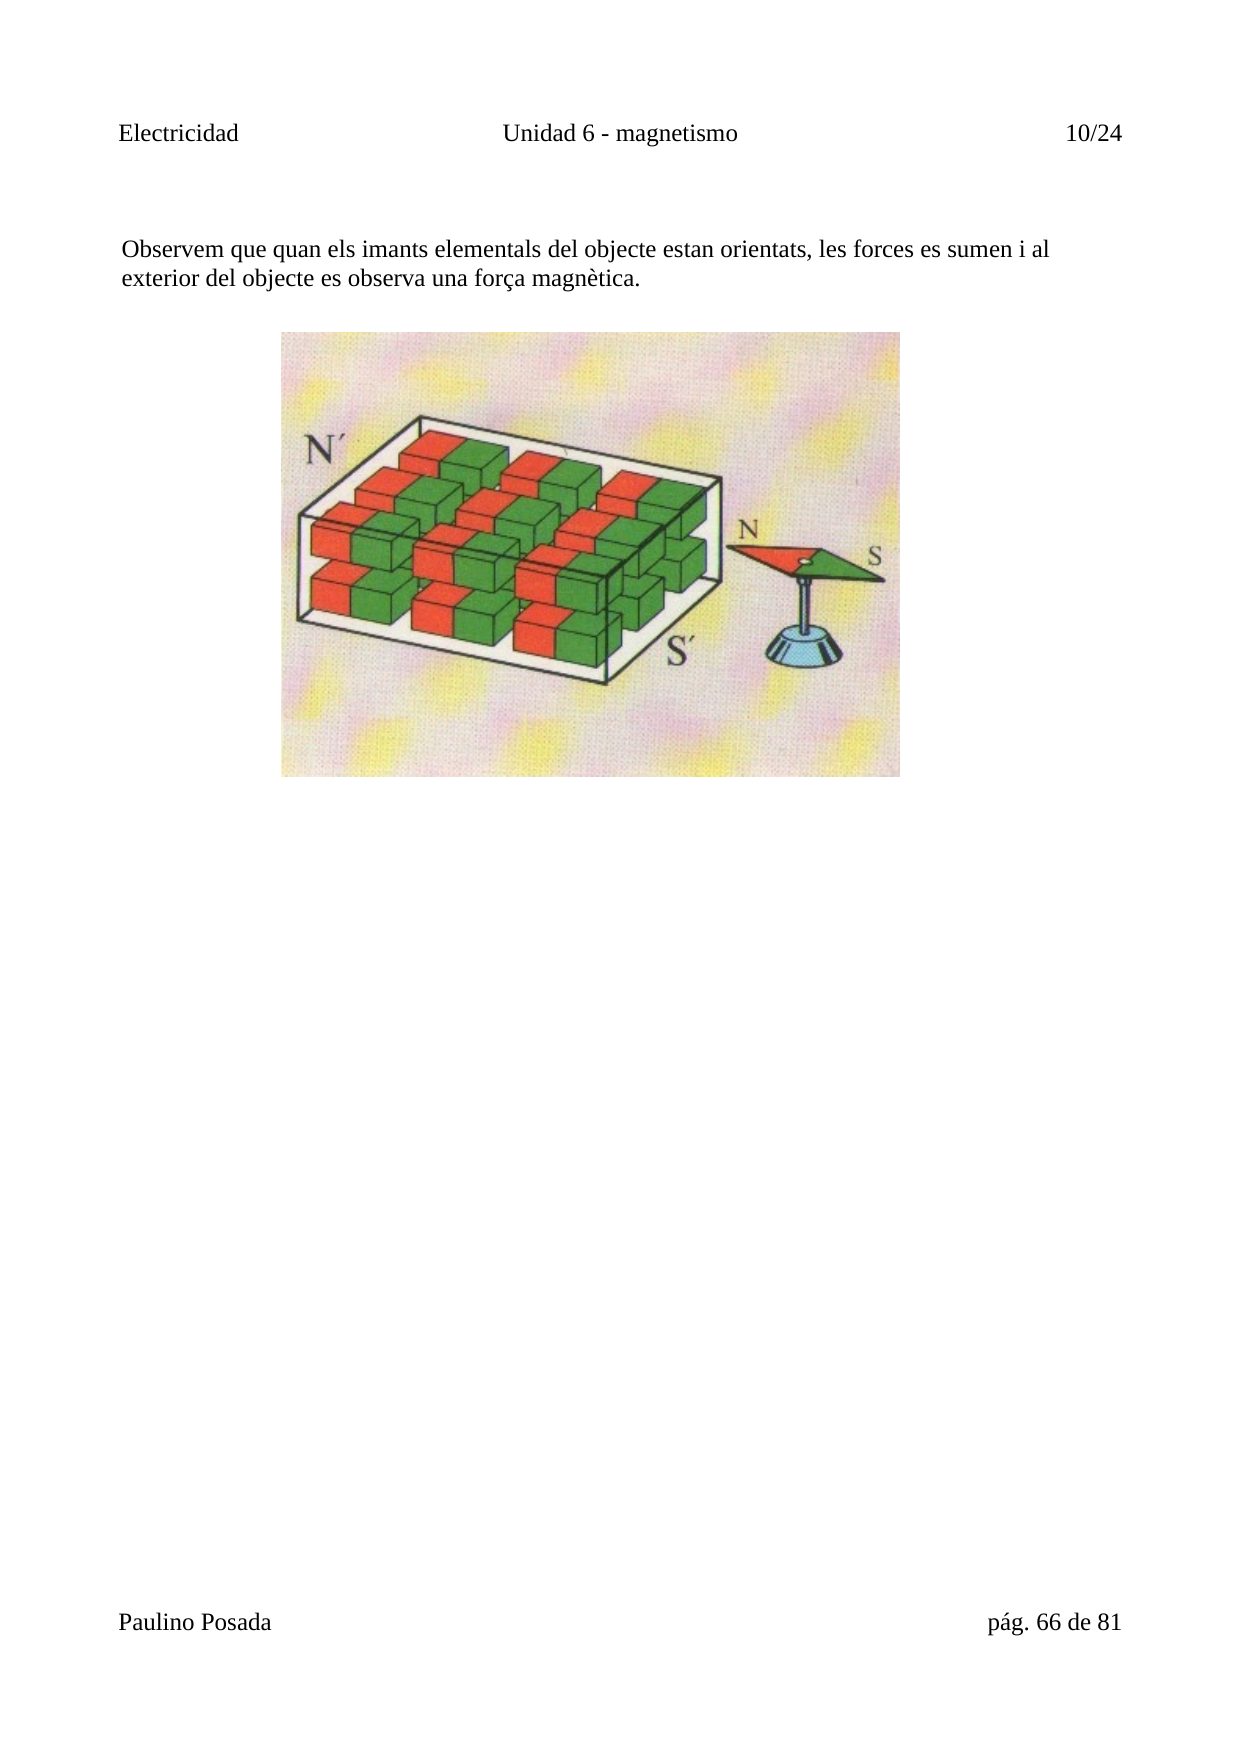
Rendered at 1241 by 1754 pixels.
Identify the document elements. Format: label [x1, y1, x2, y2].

picture [281, 332, 900, 777]
